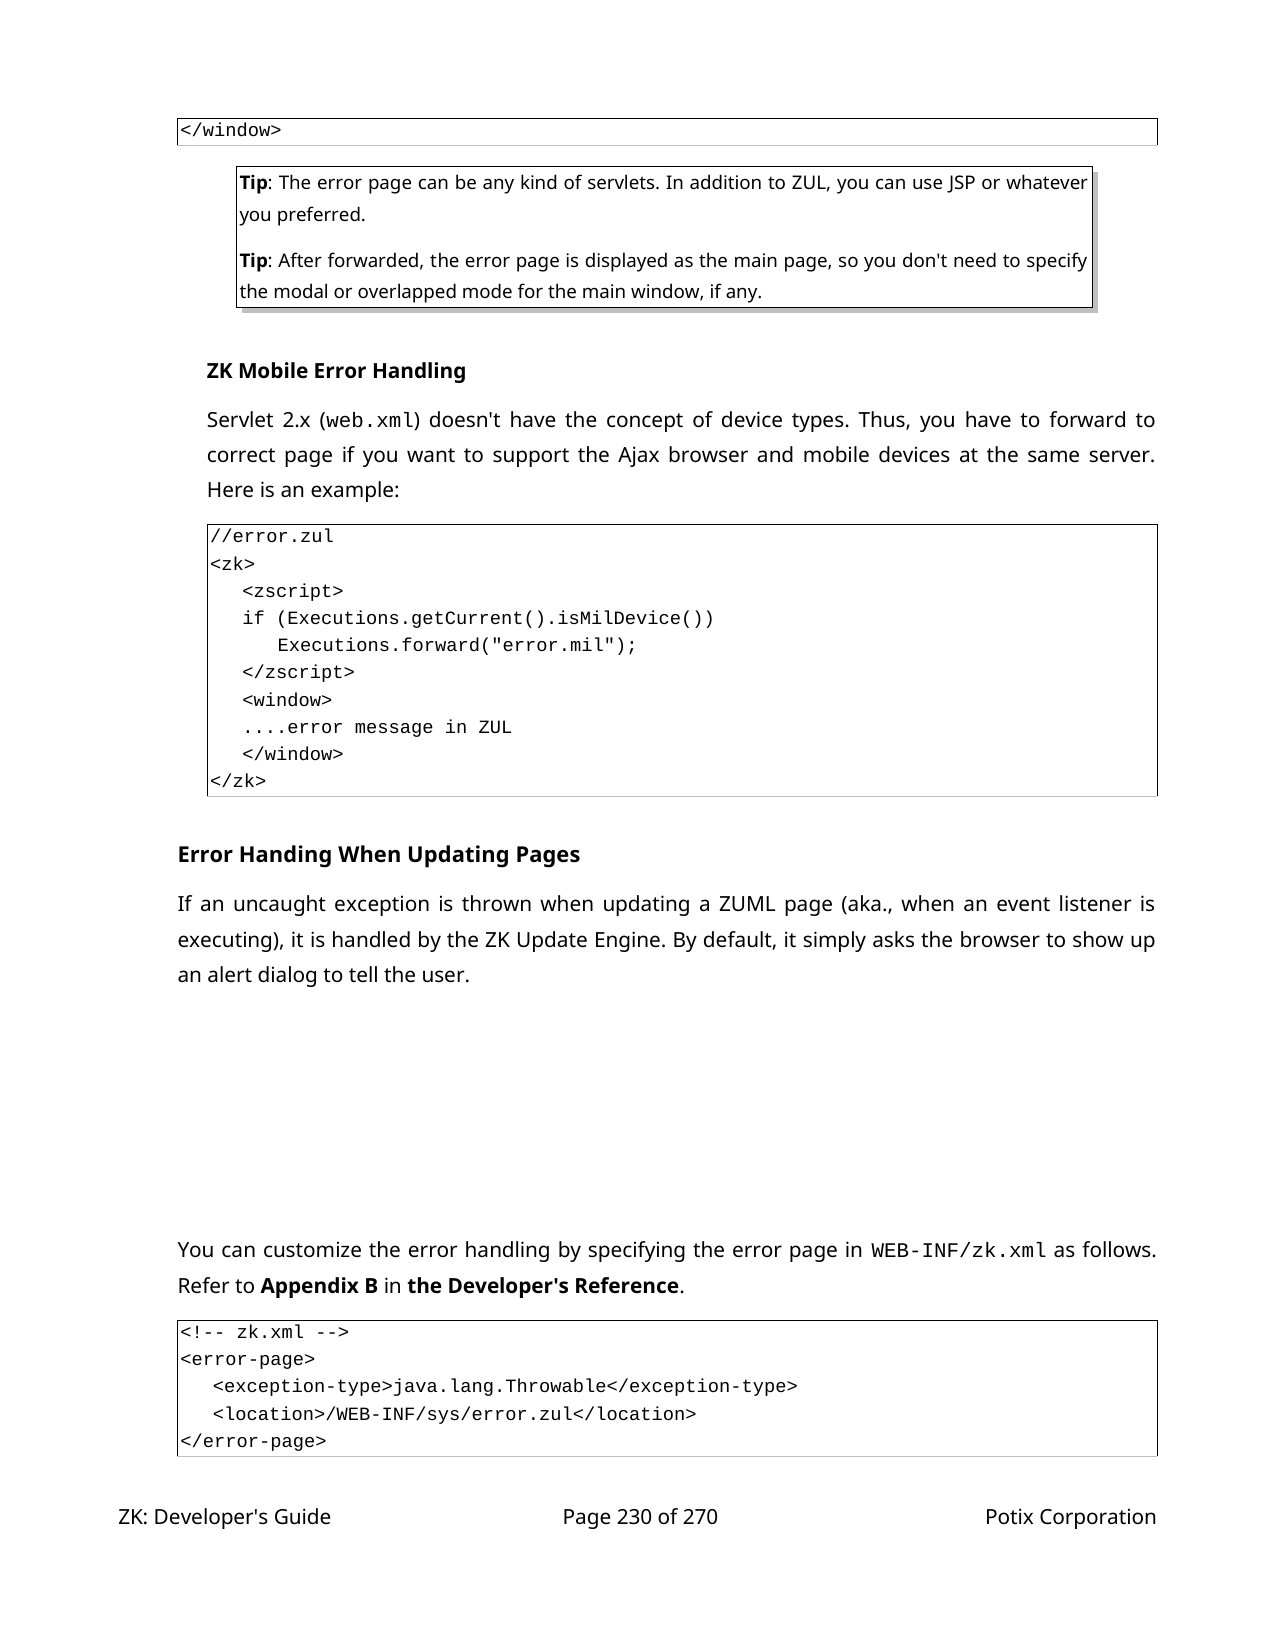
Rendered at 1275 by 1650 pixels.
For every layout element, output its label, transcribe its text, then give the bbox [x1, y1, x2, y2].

text <window> [208, 687, 1157, 712]
text You can customize the error handling by specifying the error page in WEB-INF/zk.xml as follows. Refer to Appendix B in the Developer's Reference. [177, 1009, 1157, 1299]
text Executions.forward("error.mil"); [208, 633, 1157, 657]
text </window> [208, 742, 1157, 766]
text <location>/WEB-INF/sys/error.zul</location> [178, 1401, 1157, 1426]
text </error-page> [178, 1428, 1157, 1456]
subtitle Error Handing When Updating Pages [177, 839, 1157, 869]
text <zscript> [208, 579, 1157, 603]
text </zk> [208, 769, 1157, 796]
text ....error message in ZUL [208, 715, 1157, 739]
text //error.zul [208, 525, 1157, 549]
text <exception-type>java.lang.Throwable</exception-type> [178, 1374, 1157, 1398]
text Servlet 2.x (web.xml) doesn't have the concept of device types. Thus, you have to forward to correct page if you want to support the Ajax browser and mobile devices at the same server. Here is an example: [207, 405, 1157, 504]
text <!-- zk.xml --> [178, 1321, 1157, 1344]
text <zk> [208, 552, 1157, 576]
subtitle ZK Mobile Error Handling [207, 356, 1157, 384]
text </window> [178, 119, 1157, 145]
text If an uncaught exception is thrown when updating a ZUML page (aka., when an event listener is executing), it is handled by the ZK Update Engine. By default, it simply asks the browser to show up an alert dialog to tell the user. [177, 889, 1157, 988]
text Tip: After forwarded, the error page is displayed as the main page, so you don't need to specify the modal or overlapped mode for the main window, if any. [237, 244, 1092, 307]
text </zscript> [208, 660, 1157, 684]
text <error-page> [178, 1347, 1157, 1371]
text if (Executions.getCurrent().isMilDevice()) [208, 606, 1157, 630]
text Tip: The error page can be any kind of servlets. In addition to ZUL, you can use JSP or whatever you preferred. [237, 167, 1092, 226]
